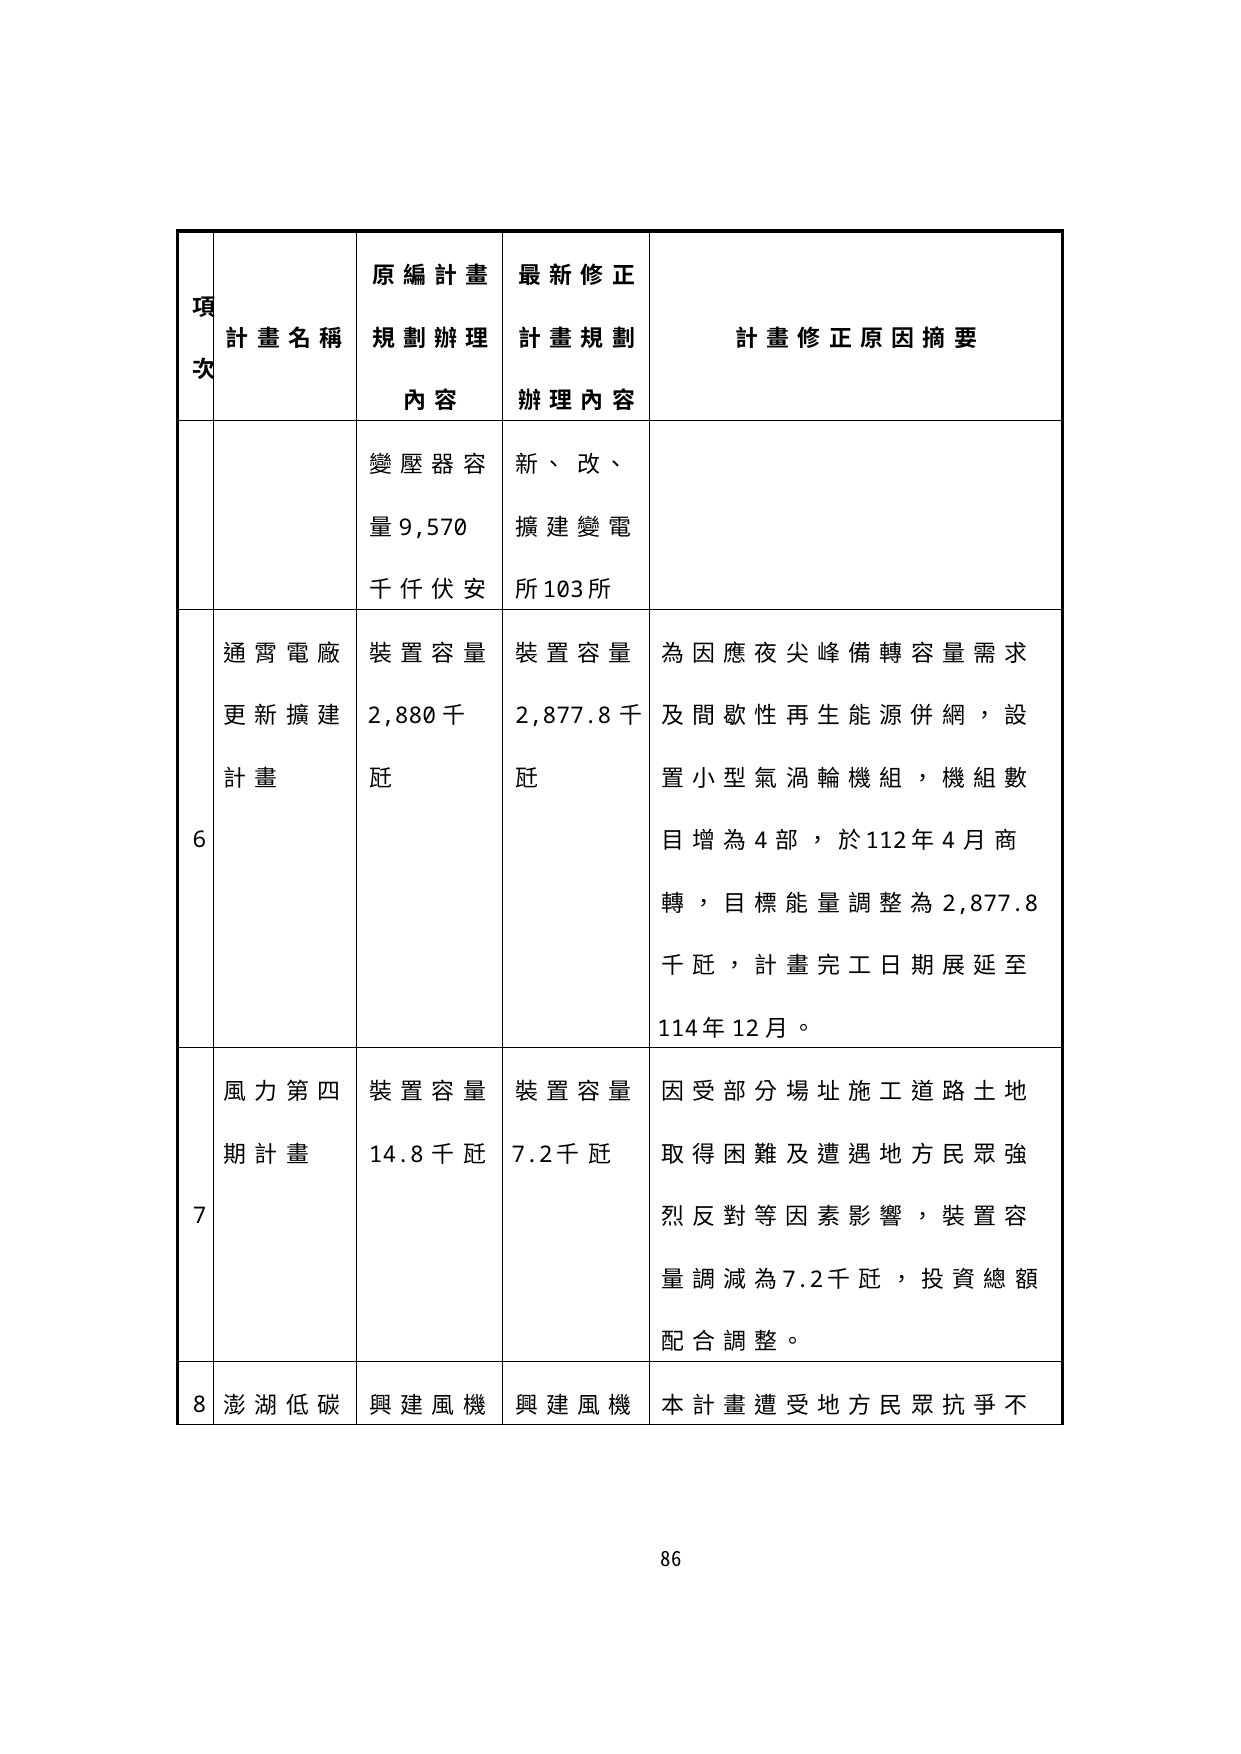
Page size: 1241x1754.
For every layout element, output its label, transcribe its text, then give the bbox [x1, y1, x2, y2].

table_cell 裝置容量14.8千瓩 [357, 1048, 502, 1361]
table_cell 為因應夜尖峰備轉容量需求及間歇性再生能源併網，設置小型氣渦輪機組，機組數目增為4部，於112年4月商轉，目標能量調整為2,877.8千瓩，計畫完工日期展延至114年12月。 [650, 610, 1061, 1047]
table_cell 裝置容量2,877.8千瓩 [503, 610, 649, 1047]
table_cell [650, 421, 1061, 608]
table_cell 8 [179, 1362, 213, 1424]
table_cell 澎湖低碳 [214, 1362, 356, 1424]
table_cell 變壓器容量9,570千仟伏安 [357, 421, 502, 608]
table_cell 新、改、擴建變電所103所 [503, 421, 649, 608]
table_cell 興建風機 [503, 1362, 649, 1424]
table_header 計畫修正原因摘要 [650, 233, 1061, 420]
table_header 計畫名稱 [214, 233, 356, 420]
table_cell 通霄電廠更新擴建計畫 [214, 610, 356, 1047]
table_cell 本計畫遭受地方民眾抗爭不 [650, 1362, 1061, 1424]
table_cell 6 [179, 610, 213, 1047]
table_header 項次 [179, 233, 213, 420]
table_cell [179, 421, 213, 608]
table_cell 風力第四期計畫 [214, 1048, 356, 1361]
table_header 最新修正計畫規劃辦理內容 [503, 233, 649, 420]
table_cell 7 [179, 1048, 213, 1361]
table_cell 裝置容量7.2千瓩 [503, 1048, 649, 1361]
table_cell 裝置容量2,880千瓩 [357, 610, 502, 1047]
table_header 原編計畫規劃辦理內容 [357, 233, 502, 420]
table_cell [214, 421, 356, 608]
table_cell 興建風機 [357, 1362, 502, 1424]
table_cell 因受部分場址施工道路土地取得困難及遭遇地方民眾強烈反對等因素影響，裝置容量調減為7.2千瓩，投資總額配合調整。 [650, 1048, 1061, 1361]
